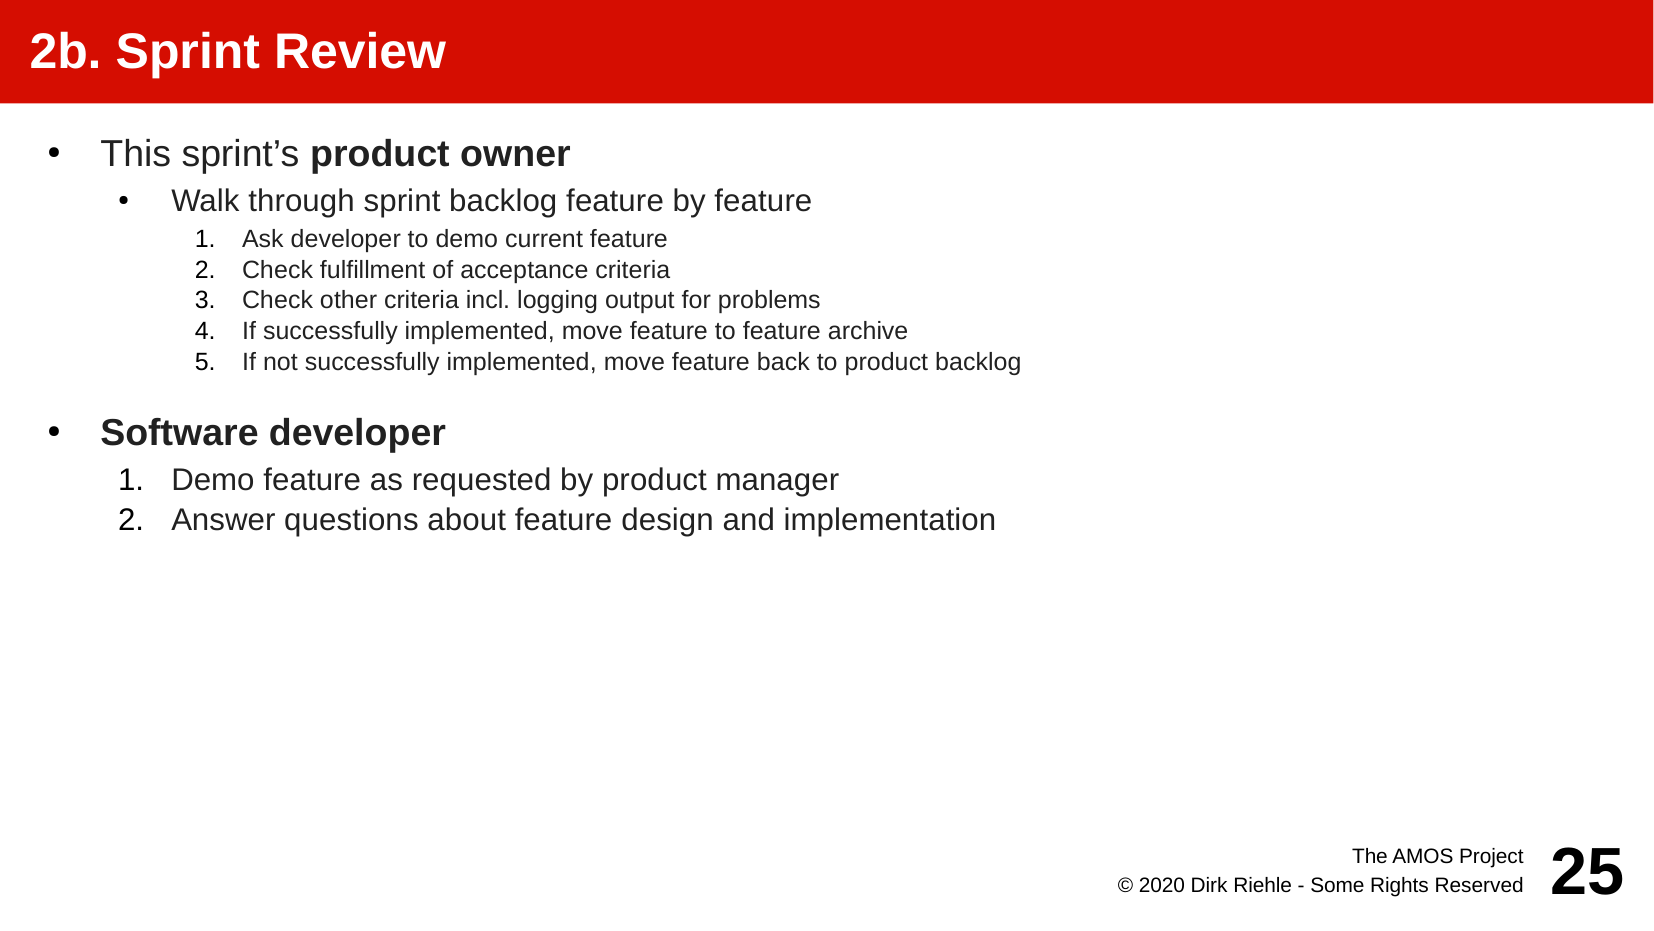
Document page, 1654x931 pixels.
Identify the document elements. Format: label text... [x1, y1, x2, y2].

list This sprint’s product owner Walk through sprint backlog feature by feature Ask developer to demo current feature Check fulfillment of acceptance criteria Check other criteria incl. logging output for problems If successfully implemented, move feature to feature archive If not successfully implemented, move feature back to product backlog Software developer Demo feature as requested by product manager Answer questions about feature design and implementation [29, 132, 1625, 813]
title 2b. Sprint Review [0, 0, 1654, 104]
